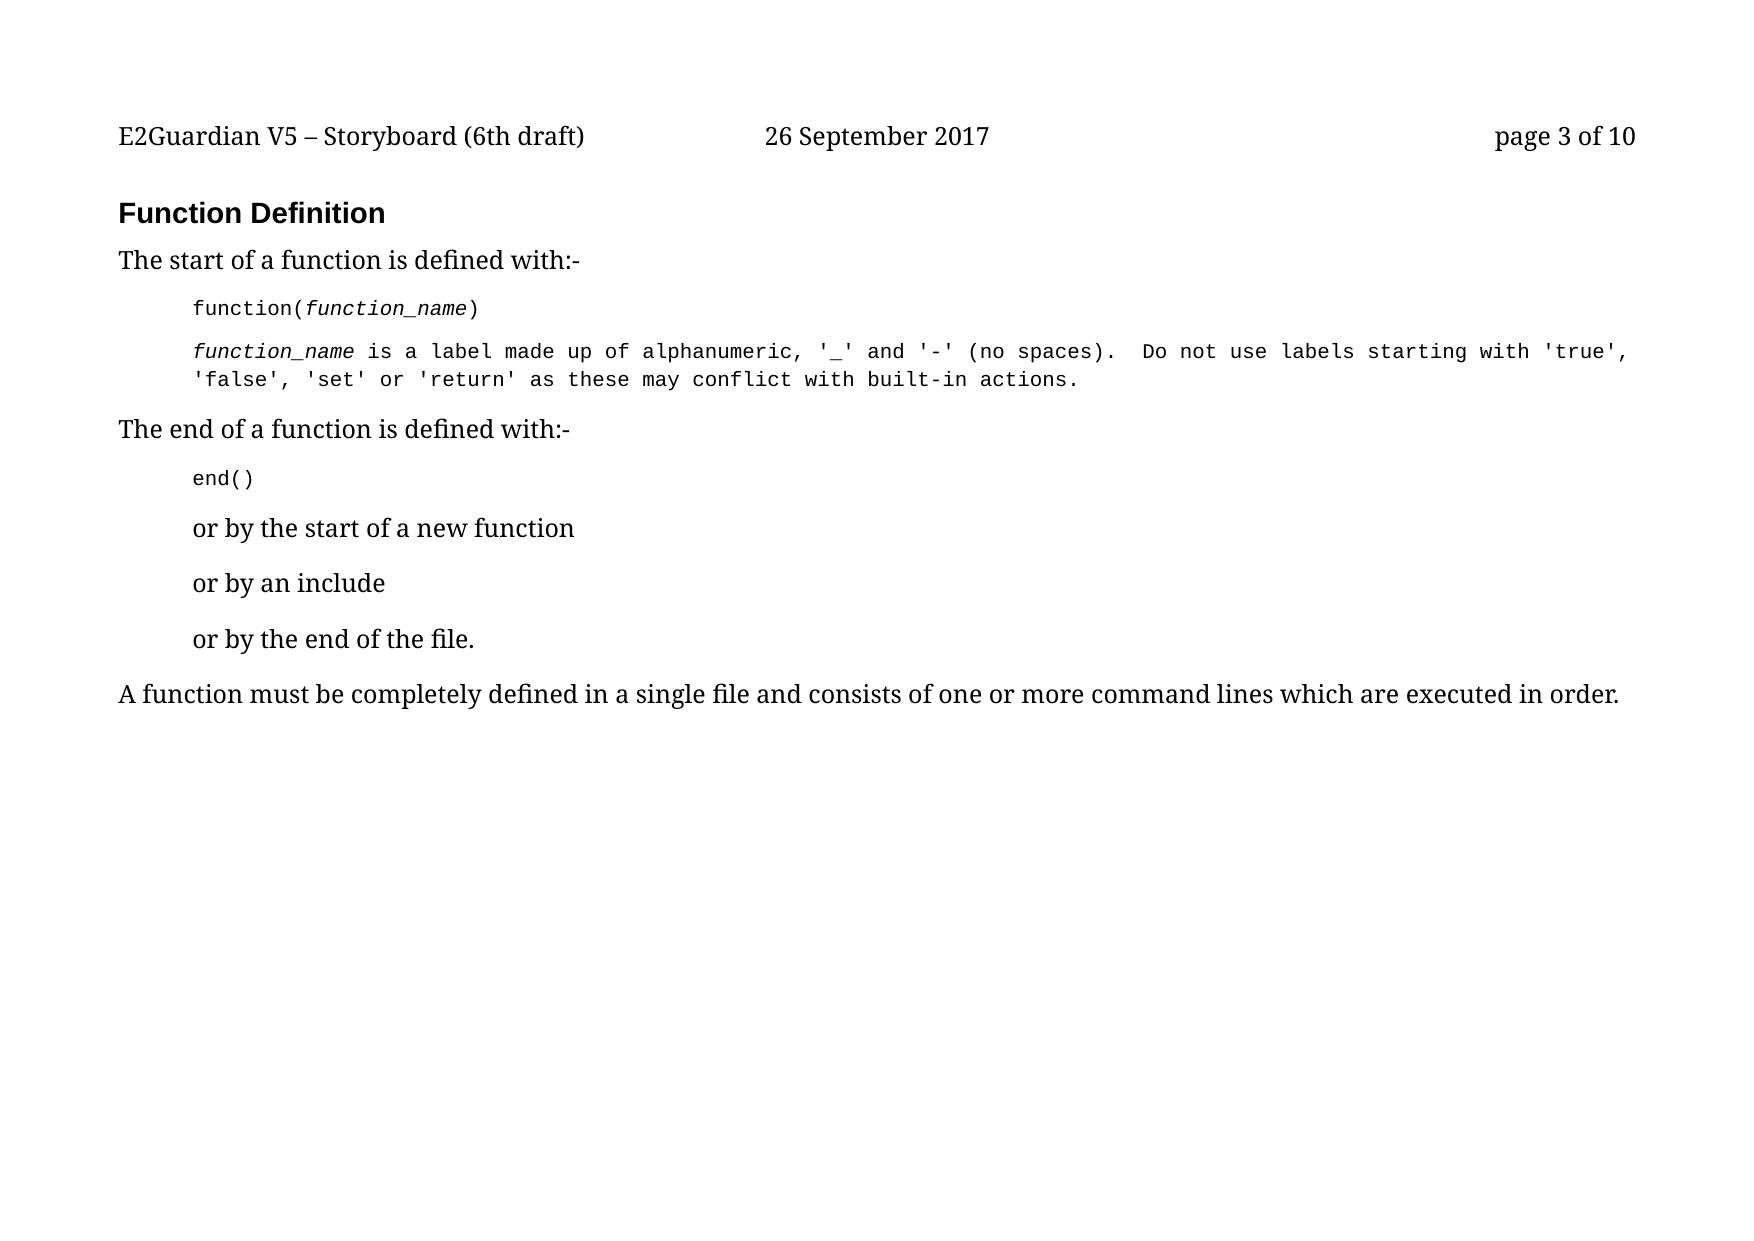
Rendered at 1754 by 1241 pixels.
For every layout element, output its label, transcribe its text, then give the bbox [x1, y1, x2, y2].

text A function must be completely defined in a single file and consists of one or more command lines which are executed in order. [118, 677, 1636, 711]
text The end of a function is defined with:- [118, 412, 1636, 446]
text end() [192, 467, 1636, 491]
text function(function_name) [192, 298, 1636, 322]
text or by an include [192, 566, 1636, 600]
text or by the start of a new function [192, 510, 1636, 544]
text function_name is a label made up of alphanumeric, '_' and '-' (no spaces). Do not use labels starting with 'true', 'false', 'set' or 'return' as these may conflict with built-in actions. [192, 341, 1636, 393]
subtitle Function Definition [118, 196, 1636, 230]
text The start of a function is defined with:- [118, 242, 1636, 277]
text or by the end of the file. [192, 621, 1636, 655]
